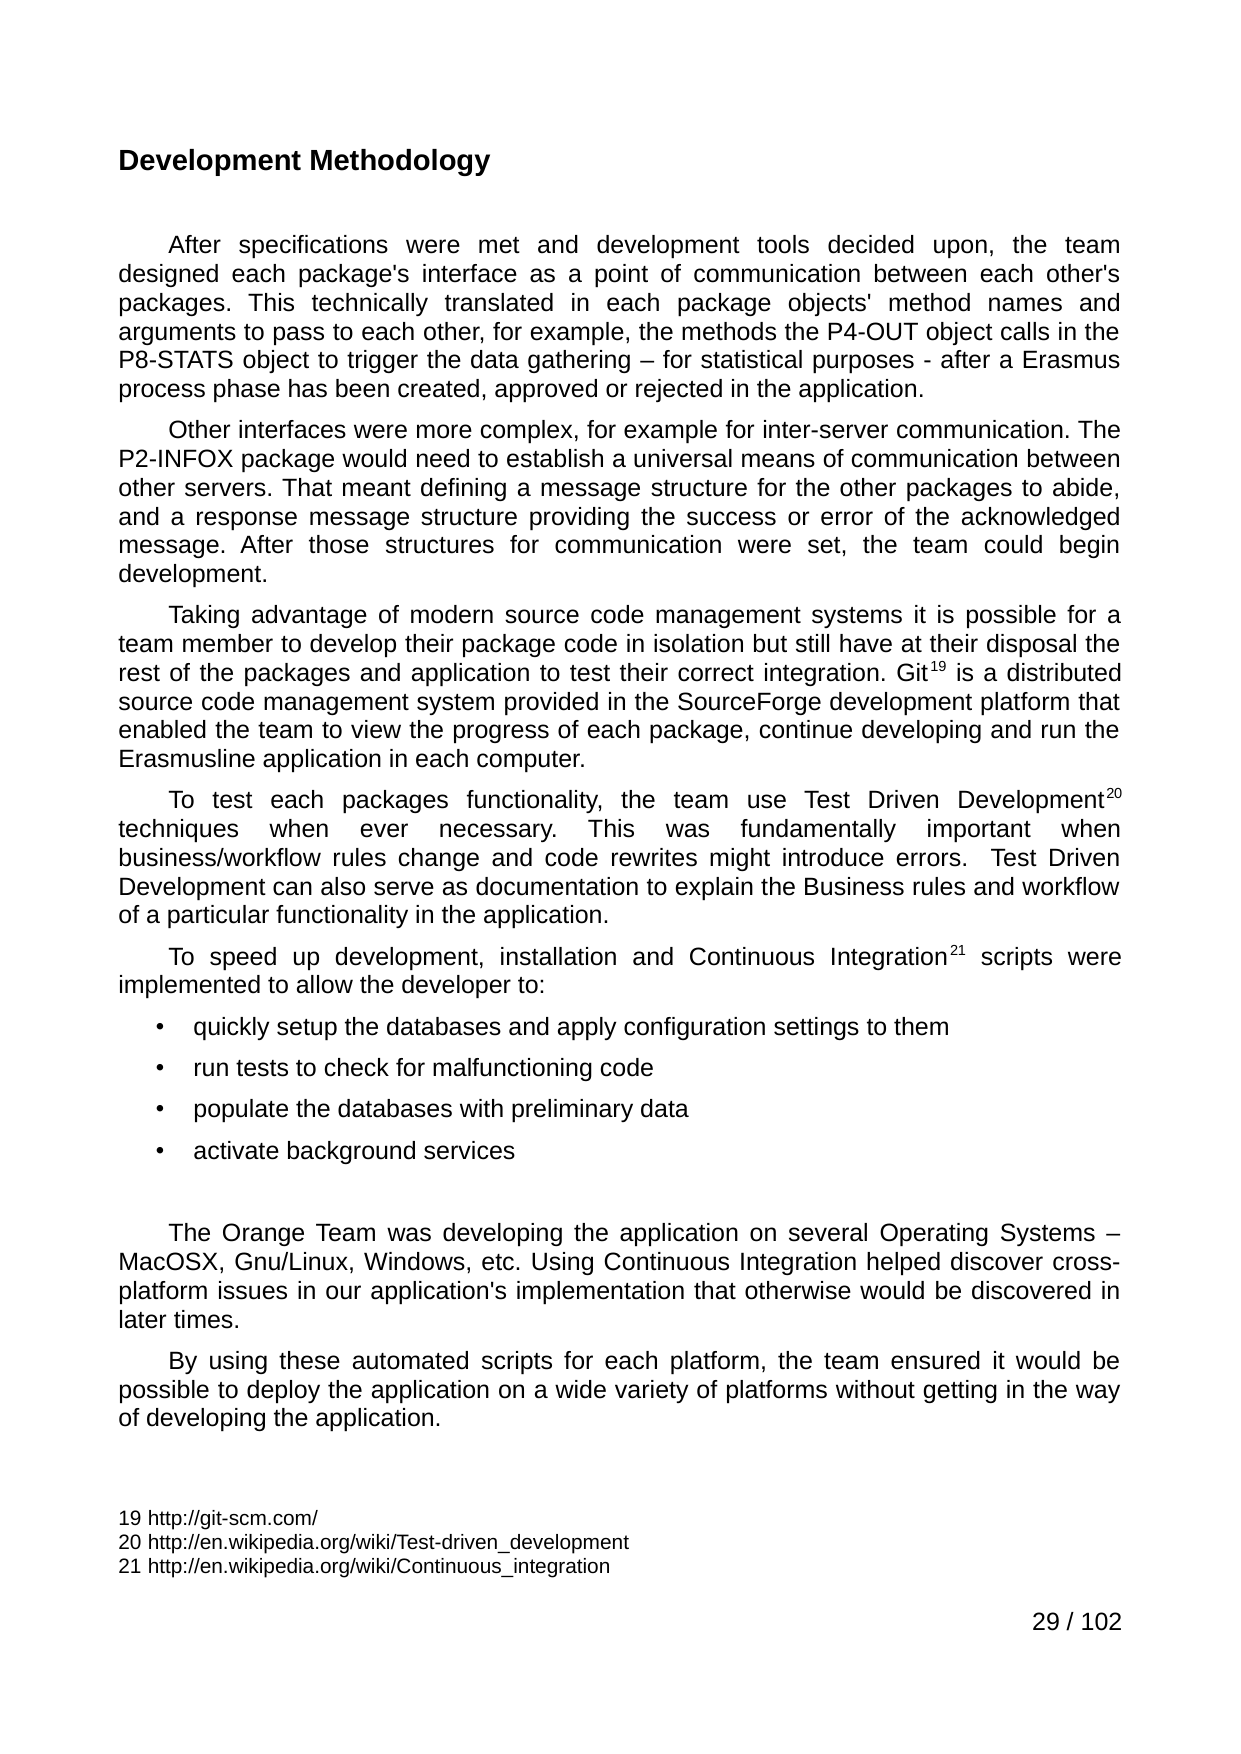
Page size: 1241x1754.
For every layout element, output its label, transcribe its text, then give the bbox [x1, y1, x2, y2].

text After specifications were met and development tools decided upon, the team designed each package's interface as a point of communication between each other's packages. This technically translated in each package objects' method names and arguments to pass to each other, for example, the methods the P4-OUT object calls in the P8-STATS object to trigger the data gathering – for statistical purposes - after a Erasmus process phase has been created, approved or rejected in the application. [118, 230, 1122, 403]
text To test each packages functionality, the team use Test Driven Development techniques when ever necessary. This was fundamentally important when business/workflow rules change and code rewrites might introduce errors. Test Driven Development can also serve as documentation to explain the Business rules and workflow of a particular functionality in the application. [118, 785, 1122, 929]
list activate background services [156, 1136, 1122, 1164]
text Other interfaces were more complex, for example for inter-server communication. The P2-INFOX package would need to establish a universal means of communication between other servers. That meant defining a message structure for the other packages to abide, and a response message structure providing the success or error of the acknowledged message. After those structures for communication were set, the team could begin development. [118, 415, 1122, 588]
text The Orange Team was developing the application on several Operating Systems – MacOSX, Gnu/Linux, Windows, etc. Using Continuous Integration helped discover cross-platform issues in our application's implementation that otherwise would be discovered in later times. [118, 1218, 1122, 1333]
text http://git-scm.com/ [118, 1506, 1122, 1530]
subtitle Development Methodology [118, 143, 1122, 177]
text By using these automated scripts for each platform, the team ensured it would be possible to deploy the application on a wide variety of platforms without getting in the way of developing the application. [118, 1346, 1122, 1432]
text http://en.wikipedia.org/wiki/Test-driven_development [118, 1530, 1122, 1554]
text Taking advantage of modern source code management systems it is possible for a team member to develop their package code in isolation but still have at their disposal the rest of the packages and application to test their correct integration. Git is a distributed source code management system provided in the SourceForge development platform that enabled the team to view the progress of each package, continue developing and run the Erasmusline application in each computer. [118, 600, 1122, 773]
text To speed up development, installation and Continuous Integration scripts were implemented to allow the developer to: [118, 942, 1122, 999]
list run tests to check for malfunctioning code [156, 1053, 1122, 1082]
list quickly setup the databases and apply configuration settings to them [156, 1012, 1122, 1041]
text http://en.wikipedia.org/wiki/Continuous_integration [118, 1554, 1122, 1578]
list populate the databases with preliminary data [156, 1094, 1122, 1123]
